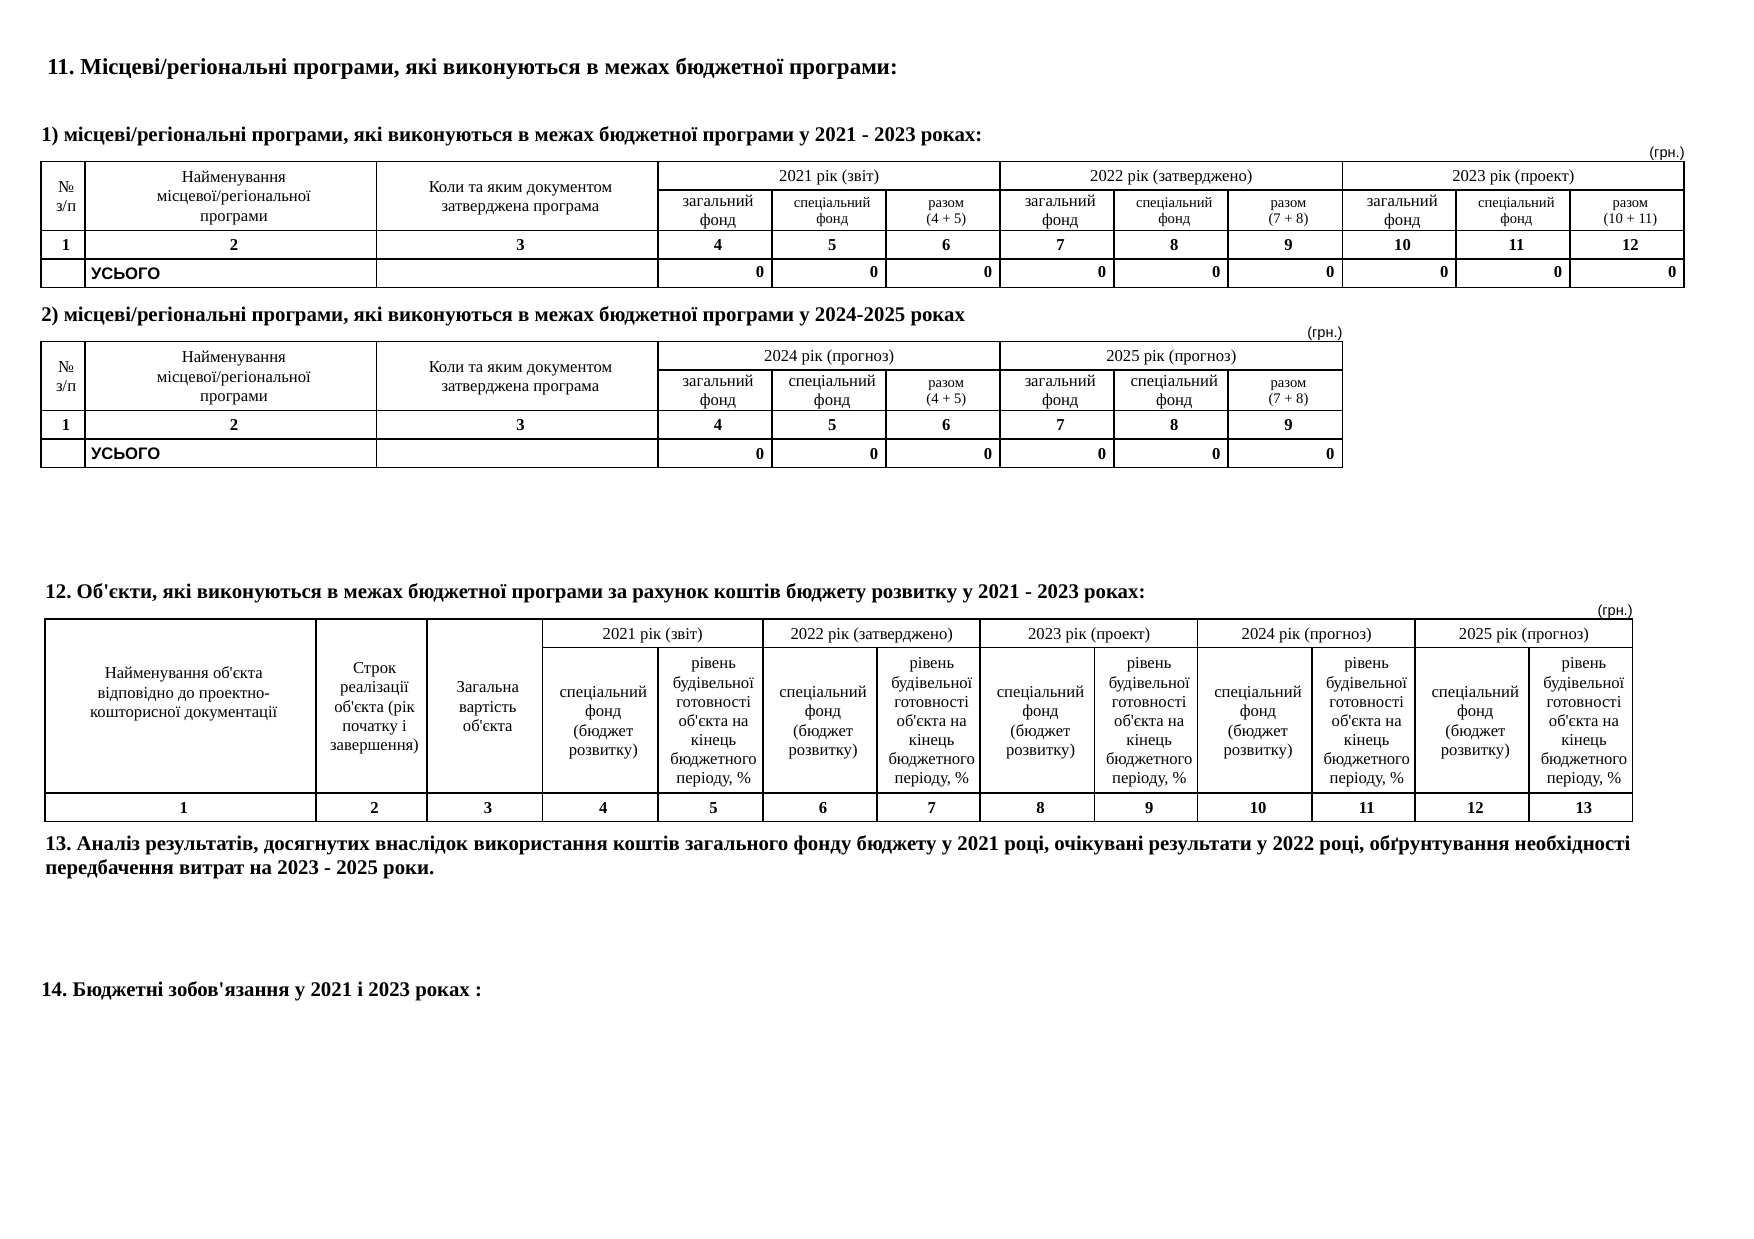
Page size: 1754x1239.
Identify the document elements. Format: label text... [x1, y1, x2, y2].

table_cell [980, 468, 1000, 507]
table_cell [316, 932, 377, 972]
table_header [1633, 0, 1684, 41]
table_cell [1684, 507, 1707, 564]
table_cell [1684, 467, 1707, 507]
table_cell [1342, 1183, 1415, 1223]
table_cell [316, 1183, 377, 1223]
table_cell [427, 932, 542, 972]
table_cell [1415, 410, 1456, 438]
table_cell [1633, 618, 1684, 647]
table_cell УСЬОГО [86, 260, 376, 287]
table_cell [1456, 288, 1529, 341]
table_cell [1342, 932, 1415, 972]
table_cell 1 [42, 231, 84, 258]
table_cell [1711, 792, 1716, 821]
table_cell спеціальний фонд [1115, 371, 1227, 410]
table_cell 9 [1095, 794, 1197, 821]
table_header [877, 0, 886, 41]
table_cell [1000, 932, 1094, 972]
table_cell [763, 1183, 772, 1223]
table_cell 12 [1571, 231, 1683, 258]
table_cell 0 [1229, 260, 1342, 287]
table_cell [980, 932, 1000, 972]
table_cell Коли та яким документом затверджена програма [377, 342, 657, 410]
table_cell [45, 932, 85, 972]
table_cell [1094, 1183, 1114, 1223]
table_cell [1707, 647, 1711, 792]
table_cell 2021 рік (звіт) [543, 620, 762, 647]
table_cell [41, 468, 45, 507]
table_cell [1342, 507, 1415, 564]
table_cell [85, 1183, 316, 1223]
table_cell [1342, 467, 1415, 507]
table_header [886, 0, 980, 41]
table_cell 8 [981, 794, 1094, 821]
table_cell [877, 468, 886, 507]
table_cell 2023 рік (проект) [981, 620, 1197, 647]
table_cell [0, 932, 41, 972]
table_cell [1529, 467, 1570, 507]
table_cell [1707, 287, 1711, 341]
table_cell [1000, 468, 1094, 507]
table_cell [1684, 792, 1707, 821]
table_cell 4 [659, 231, 771, 258]
table_cell [1711, 41, 1716, 107]
table_cell [0, 189, 40, 229]
table_cell [1456, 467, 1529, 507]
table_cell [1716, 932, 1753, 972]
table_cell [377, 468, 427, 507]
table_cell [1312, 468, 1342, 507]
table_header [1228, 0, 1312, 41]
table_cell загальний фонд [659, 191, 771, 229]
table_cell Загальна вартість об'єкта [428, 620, 542, 792]
table_cell [45, 887, 1716, 932]
table_cell рівень будівельної готовності об'єкта на кінець бюджетного періоду, % [878, 648, 979, 792]
table_cell [377, 260, 657, 287]
table_cell [1114, 1183, 1198, 1223]
table_cell [1000, 1183, 1094, 1223]
table_cell [1529, 1183, 1570, 1223]
table_cell [1716, 41, 1753, 107]
table_cell [1716, 618, 1753, 647]
table_cell Найменування місцевої/регіональної програми [86, 342, 376, 410]
table_cell 5 [659, 794, 762, 821]
table_cell [0, 369, 40, 410]
table_cell [1707, 189, 1711, 229]
table_cell [0, 107, 41, 161]
table_cell спеціальний фонд (бюджет розвитку) [764, 648, 876, 792]
table_header [1684, 0, 1707, 41]
table_cell [980, 1183, 1000, 1223]
table_cell [1716, 258, 1753, 287]
table_cell рівень будівельної готовності об'єкта на кінець бюджетного періоду, % [1530, 648, 1632, 792]
table_cell [772, 1183, 877, 1223]
table_cell 2025 рік (прогноз) [1416, 620, 1632, 647]
table_cell 13. Аналіз результатів, досягнутих внаслідок використання коштів загального фонду бюджету у 2021 році, очікувані результати у 2022 році, обґрунтування необхідності передбачення витрат на 2023 - 2025 роки. [45, 821, 1716, 887]
table_cell рівень будівельної готовності об'єкта на кінець бюджетного періоду, % [1095, 648, 1197, 792]
table_cell спеціальний фонд (бюджет розвитку) [1416, 648, 1528, 792]
table_header [1456, 0, 1529, 41]
table_cell разом (7 + 8) [1229, 191, 1342, 229]
table_cell 0 [659, 440, 771, 467]
table_cell [1716, 887, 1753, 932]
table_cell [877, 932, 886, 972]
table_cell [1529, 932, 1570, 972]
table_cell [1343, 341, 1415, 369]
table_cell 8 [1115, 411, 1227, 438]
table_header [1570, 0, 1632, 41]
table_cell 4 [543, 794, 657, 821]
table_cell УСЬОГО [86, 440, 376, 467]
table_cell [1711, 507, 1716, 564]
table_cell [1114, 507, 1198, 564]
table_cell 11. Місцеві/регіональні програми, які виконуються в межах бюджетної програми: [41, 41, 1711, 107]
table_cell [1716, 107, 1753, 161]
table_cell [1711, 161, 1716, 189]
table_header [1312, 0, 1342, 41]
table_cell 0 [659, 260, 771, 287]
table_cell [42, 440, 84, 467]
table_cell [316, 507, 377, 564]
table_cell 11 [1457, 231, 1569, 258]
table_cell [1415, 341, 1456, 369]
table_cell 3 [377, 231, 657, 258]
table_cell [41, 564, 45, 618]
table_cell [1711, 369, 1716, 410]
table_cell [0, 647, 41, 792]
table_cell [1228, 1183, 1312, 1223]
table_header [1114, 0, 1198, 41]
table_header [41, 0, 45, 41]
table_cell Коли та яким документом затверджена програма [377, 162, 657, 229]
table_cell загальний фонд [1343, 191, 1455, 229]
table_cell 7 [878, 794, 979, 821]
table_cell загальний фонд [1001, 371, 1113, 410]
table_cell [763, 932, 772, 972]
table_cell [1198, 507, 1228, 564]
table_cell [0, 973, 41, 1005]
table_cell [0, 887, 41, 932]
table_cell [45, 1183, 85, 1223]
table_cell [1716, 438, 1753, 467]
table_cell 0 [1571, 260, 1683, 287]
table_cell [1716, 189, 1753, 229]
table_cell [41, 932, 45, 972]
table_cell (грн.) [1529, 564, 1632, 618]
table_cell [1570, 507, 1632, 564]
table_cell [1711, 230, 1716, 258]
table_cell 2 [317, 794, 426, 821]
table_cell [1711, 564, 1716, 618]
table_cell [41, 507, 45, 564]
table_cell [1711, 258, 1716, 287]
table_cell [377, 507, 427, 564]
table_cell [427, 468, 542, 507]
table_cell [772, 932, 877, 972]
table_cell [1415, 932, 1456, 972]
table_cell [1570, 1183, 1632, 1223]
table_cell [763, 468, 772, 507]
table_cell [0, 161, 40, 189]
table_cell [1633, 564, 1684, 618]
table_cell [1684, 438, 1707, 467]
table_cell [1342, 288, 1415, 341]
table_cell Найменування об'єкта відповідно до проектно- кошторисної документації [46, 620, 315, 792]
table_cell [542, 468, 658, 507]
table_cell [1633, 467, 1684, 507]
table_cell [1707, 792, 1711, 821]
table_cell [1343, 410, 1415, 438]
table_cell [427, 1183, 542, 1223]
table_cell [1711, 932, 1716, 972]
table_cell 2023 рік (проект) [1343, 162, 1683, 189]
table_cell рівень будівельної готовності об'єкта на кінець бюджетного періоду, % [1313, 648, 1414, 792]
table_cell [1570, 438, 1632, 467]
table_cell [542, 932, 658, 972]
table_cell [1529, 288, 1570, 341]
table_cell [1529, 410, 1570, 438]
table_cell [1716, 467, 1753, 507]
table_cell 0 [1115, 260, 1227, 287]
table_cell [0, 467, 41, 507]
table_cell [1716, 410, 1753, 438]
table_cell [1684, 1183, 1707, 1223]
table_cell № з/п [42, 342, 84, 410]
table_header [763, 0, 772, 41]
table_cell [1633, 341, 1684, 369]
table_cell [1094, 507, 1114, 564]
table_cell 0 [1343, 260, 1455, 287]
table_cell [1684, 932, 1707, 972]
table_cell [1529, 438, 1570, 467]
table_cell 10 [1343, 231, 1455, 258]
table_cell [0, 564, 41, 618]
table_cell [1456, 341, 1529, 369]
table_cell [45, 507, 85, 564]
table_cell [41, 1005, 1711, 1182]
table_cell загальний фонд [1001, 191, 1113, 229]
table_cell [0, 410, 40, 438]
table_cell [1529, 369, 1570, 410]
table_cell [1633, 288, 1684, 341]
table_cell [42, 260, 84, 287]
table_cell [1711, 647, 1716, 792]
table_cell [1633, 647, 1684, 792]
table_header [377, 0, 427, 41]
table_cell 4 [659, 411, 771, 438]
table_cell [1633, 438, 1684, 467]
table_cell 1 [42, 411, 84, 438]
table_cell [877, 1183, 886, 1223]
table_cell [1684, 287, 1707, 341]
table_cell 0 [1229, 440, 1342, 467]
table_header [1198, 0, 1228, 41]
table_cell 0 [773, 440, 885, 467]
table_cell [0, 230, 40, 258]
table_cell спеціальний фонд [1115, 191, 1227, 229]
table_cell спеціальний фонд [773, 371, 885, 410]
table_cell [1685, 230, 1707, 258]
table_header [980, 0, 1000, 41]
table_cell разом (4 + 5) [887, 191, 999, 229]
table_cell [1707, 932, 1711, 972]
table_cell [1633, 792, 1684, 821]
table_cell 0 [773, 260, 885, 287]
table_cell [1716, 369, 1753, 410]
table_cell [1716, 507, 1753, 564]
table_cell [1711, 410, 1716, 438]
table_cell [0, 41, 41, 107]
table_cell спеціальний фонд [773, 191, 885, 229]
table_cell [0, 341, 40, 369]
table_cell [542, 507, 658, 564]
table_header [1707, 0, 1711, 41]
table_cell [1707, 258, 1711, 287]
table_header [1711, 0, 1716, 41]
table_cell [1684, 410, 1707, 438]
table_cell [41, 821, 45, 887]
table_cell 1 [46, 794, 315, 821]
table_cell [542, 1183, 658, 1223]
table_cell [1711, 341, 1716, 369]
table_cell [1685, 189, 1707, 229]
table_cell [1707, 161, 1711, 189]
table_cell [1415, 467, 1456, 507]
table_cell 0 [887, 440, 999, 467]
table_cell [1707, 467, 1711, 507]
table_cell [1684, 564, 1707, 618]
table_cell [772, 468, 877, 507]
table_header [1094, 0, 1114, 41]
table_header [1342, 0, 1415, 41]
table_cell 12 [1416, 794, 1528, 821]
table_cell 0 [1001, 260, 1113, 287]
table_cell [1716, 821, 1753, 887]
table_cell [1114, 468, 1198, 507]
table_cell [658, 507, 763, 564]
table_cell [1684, 107, 1707, 161]
table_cell [1415, 438, 1456, 467]
table_cell [1456, 932, 1529, 972]
table_cell [1456, 507, 1529, 564]
table_cell 5 [773, 231, 885, 258]
table_header [45, 0, 85, 41]
table_cell [0, 792, 41, 821]
table_cell [85, 507, 316, 564]
table_cell [1633, 410, 1684, 438]
table_cell [85, 932, 316, 972]
table_cell 1) місцеві/регіональні програми, які виконуються в межах бюджетної програми у 2021 - 2023 роках: [41, 107, 1570, 161]
table_cell 11 [1313, 794, 1414, 821]
table_cell [1711, 973, 1716, 1005]
table_header [1716, 0, 1753, 41]
table_cell Найменування місцевої/регіональної програми [86, 162, 376, 229]
table_cell [1711, 438, 1716, 467]
table_cell (грн.) [1228, 288, 1342, 341]
table_cell [1456, 410, 1529, 438]
table_cell [1711, 189, 1716, 229]
table_cell [377, 1183, 427, 1223]
table_cell № з/п [42, 162, 84, 229]
table_cell [1198, 1183, 1228, 1223]
table_cell [1684, 618, 1707, 647]
table_cell 5 [773, 411, 885, 438]
table_header [1415, 0, 1456, 41]
table_cell [658, 468, 763, 507]
table_cell [1716, 1005, 1753, 1182]
table_cell 2) місцеві/регіональні програми, які виконуються в межах бюджетної програми у 2024-2025 роках [41, 288, 1228, 341]
table_cell [377, 932, 427, 972]
table_cell [1570, 288, 1632, 341]
table_cell 3 [377, 411, 657, 438]
table_cell 2 [86, 411, 376, 438]
table_cell [0, 618, 41, 647]
table_cell [1415, 369, 1456, 410]
table_cell 2021 рік (звіт) [659, 162, 999, 189]
table_cell [427, 507, 542, 564]
table_cell [0, 507, 41, 564]
table_cell [1570, 410, 1632, 438]
table_cell [1456, 1183, 1529, 1223]
table_cell 0 [887, 260, 999, 287]
table_cell [0, 1183, 41, 1223]
table_cell [1716, 973, 1753, 1005]
table_cell [1716, 792, 1753, 821]
table_cell 10 [1198, 794, 1311, 821]
table_cell 0 [1115, 440, 1227, 467]
table_cell [0, 287, 41, 341]
table_cell [41, 1183, 45, 1223]
table_cell [316, 468, 377, 507]
table_cell [877, 507, 886, 564]
table_cell 6 [887, 231, 999, 258]
table_cell 9 [1229, 411, 1342, 438]
table_cell [886, 932, 980, 972]
table_cell [0, 438, 40, 467]
table_cell [1094, 468, 1114, 507]
table_cell [1570, 341, 1632, 369]
table_cell [1685, 258, 1707, 287]
table_header [542, 0, 658, 41]
table_header [316, 0, 377, 41]
table_cell [45, 468, 85, 507]
table_cell [1633, 507, 1684, 564]
table_cell [1570, 932, 1632, 972]
table_cell [658, 1183, 763, 1223]
table_cell 2024 рік (прогноз) [659, 342, 999, 369]
table_cell [1707, 410, 1711, 438]
table_cell [1711, 467, 1716, 507]
table_cell [1711, 287, 1716, 341]
table_cell [1633, 1183, 1684, 1223]
table_cell 2 [86, 231, 376, 258]
table_cell [1707, 107, 1711, 161]
table_cell [1228, 932, 1312, 972]
table_cell разом (4 + 5) [887, 371, 999, 410]
table_cell [1716, 287, 1753, 341]
table_cell [1707, 564, 1711, 618]
table_header [658, 0, 763, 41]
table_cell 2022 рік (затверджено) [764, 620, 979, 647]
table_cell [658, 932, 763, 972]
table_cell [1707, 369, 1711, 410]
table_cell 2024 рік (прогноз) [1198, 620, 1414, 647]
table_cell [1716, 161, 1753, 189]
table_cell [886, 507, 980, 564]
table_cell (грн.) [1570, 107, 1684, 161]
table_cell [1228, 507, 1312, 564]
table_cell 8 [1115, 231, 1227, 258]
table_cell 12. Об'єкти, які виконуються в межах бюджетної програми за рахунок коштів бюджету розвитку у 2021 - 2023 роках: [45, 564, 1529, 618]
table_cell [1198, 932, 1228, 972]
table_cell [1228, 468, 1312, 507]
table_cell [1716, 1183, 1753, 1223]
table_cell 0 [1457, 260, 1569, 287]
table_cell [1456, 438, 1529, 467]
table_cell разом (7 + 8) [1229, 371, 1342, 410]
table_header [85, 0, 316, 41]
table_cell [1415, 1183, 1456, 1223]
table_cell [1000, 507, 1094, 564]
table_cell [1685, 161, 1707, 189]
table_cell [1684, 647, 1707, 792]
table_header [1529, 0, 1570, 41]
table_header [772, 0, 877, 41]
table_cell [0, 1005, 41, 1182]
table_cell [41, 887, 45, 932]
table_cell спеціальний фонд (бюджет розвитку) [543, 648, 657, 792]
table_cell [85, 468, 316, 507]
table_cell [1707, 341, 1711, 369]
table_cell [1684, 341, 1707, 369]
table_cell рівень будівельної готовності об'єкта на кінець бюджетного періоду, % [659, 648, 762, 792]
table_cell [1415, 507, 1456, 564]
table_cell [0, 258, 40, 287]
table_cell [886, 1183, 980, 1223]
table_cell [1707, 438, 1711, 467]
table_cell разом (10 + 11) [1571, 191, 1683, 229]
table_cell 13 [1530, 794, 1632, 821]
table_cell [1707, 230, 1711, 258]
table_cell 9 [1229, 231, 1342, 258]
table_cell 14. Бюджетні зобов'язання у 2021 і 2023 роках : [41, 973, 1711, 1005]
table_cell [1711, 1183, 1716, 1223]
table_cell [0, 821, 41, 887]
table_cell [1711, 107, 1716, 161]
table_header [0, 0, 41, 41]
table_cell [1312, 1183, 1342, 1223]
table_cell [1707, 507, 1711, 564]
table_cell 2025 рік (прогноз) [1001, 342, 1342, 369]
table_cell [1716, 230, 1753, 258]
table_cell [1707, 618, 1711, 647]
table_cell [1529, 341, 1570, 369]
table_header [427, 0, 542, 41]
table_cell [1343, 369, 1415, 410]
table_cell [763, 507, 772, 564]
table_cell 2022 рік (затверджено) [1001, 162, 1342, 189]
table_cell [1456, 369, 1529, 410]
table_cell [1711, 618, 1716, 647]
table_cell [377, 440, 657, 467]
table_cell [1716, 341, 1753, 369]
table_cell [1570, 467, 1632, 507]
table_cell [1198, 468, 1228, 507]
table_cell 6 [764, 794, 876, 821]
table_cell 6 [887, 411, 999, 438]
table_cell Строк реалізації об'єкта (рік початку і завершення) [317, 620, 426, 792]
table_cell [1684, 369, 1707, 410]
table_cell [1312, 507, 1342, 564]
table_cell [1415, 288, 1456, 341]
table_cell спеціальний фонд (бюджет розвитку) [981, 648, 1094, 792]
table_cell [772, 507, 877, 564]
table_cell спеціальний фонд (бюджет розвитку) [1198, 648, 1311, 792]
table_cell [1529, 507, 1570, 564]
table_cell 7 [1001, 231, 1113, 258]
table_cell [1094, 932, 1114, 972]
table_cell 3 [428, 794, 542, 821]
table_cell [1711, 1005, 1716, 1182]
table_cell 7 [1001, 411, 1113, 438]
table_cell [1570, 369, 1632, 410]
table_cell [1633, 369, 1684, 410]
table_cell [980, 507, 1000, 564]
table_cell [1114, 932, 1198, 972]
table_header [1000, 0, 1094, 41]
table_cell [1716, 564, 1753, 618]
table_cell спеціальний фонд [1457, 191, 1569, 229]
table_cell [1716, 647, 1753, 792]
table_cell 0 [1001, 440, 1113, 467]
table_cell [1707, 1183, 1711, 1223]
table_cell [1633, 932, 1684, 972]
table_cell загальний фонд [659, 371, 771, 410]
table_cell [1343, 438, 1415, 467]
table_cell [1312, 932, 1342, 972]
table_cell [886, 468, 980, 507]
